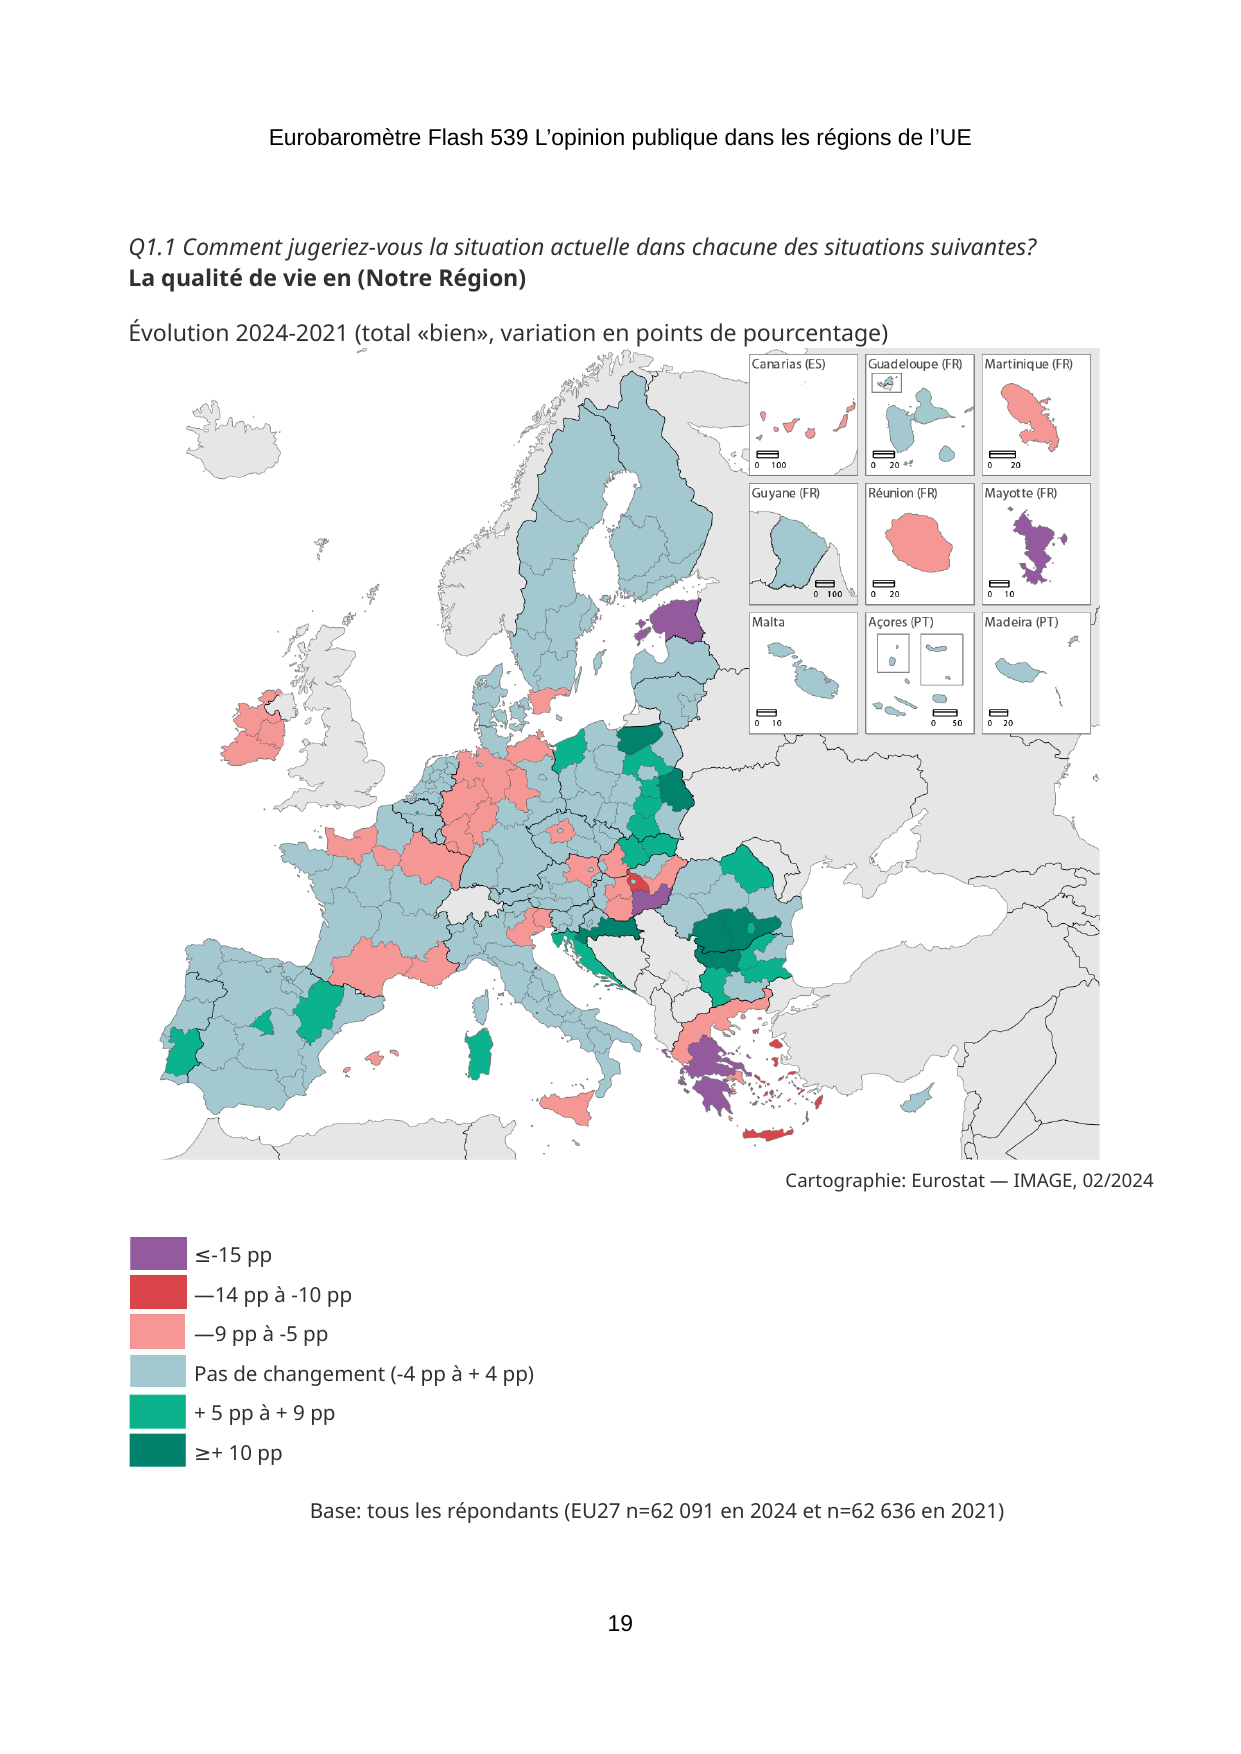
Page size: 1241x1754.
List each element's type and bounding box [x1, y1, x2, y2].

picture [130, 1275, 187, 1309]
picture [130, 1237, 187, 1270]
picture [117, 347, 1103, 1161]
picture [130, 1355, 186, 1387]
picture [130, 1434, 185, 1466]
picture [130, 1314, 185, 1349]
picture [130, 1395, 185, 1428]
